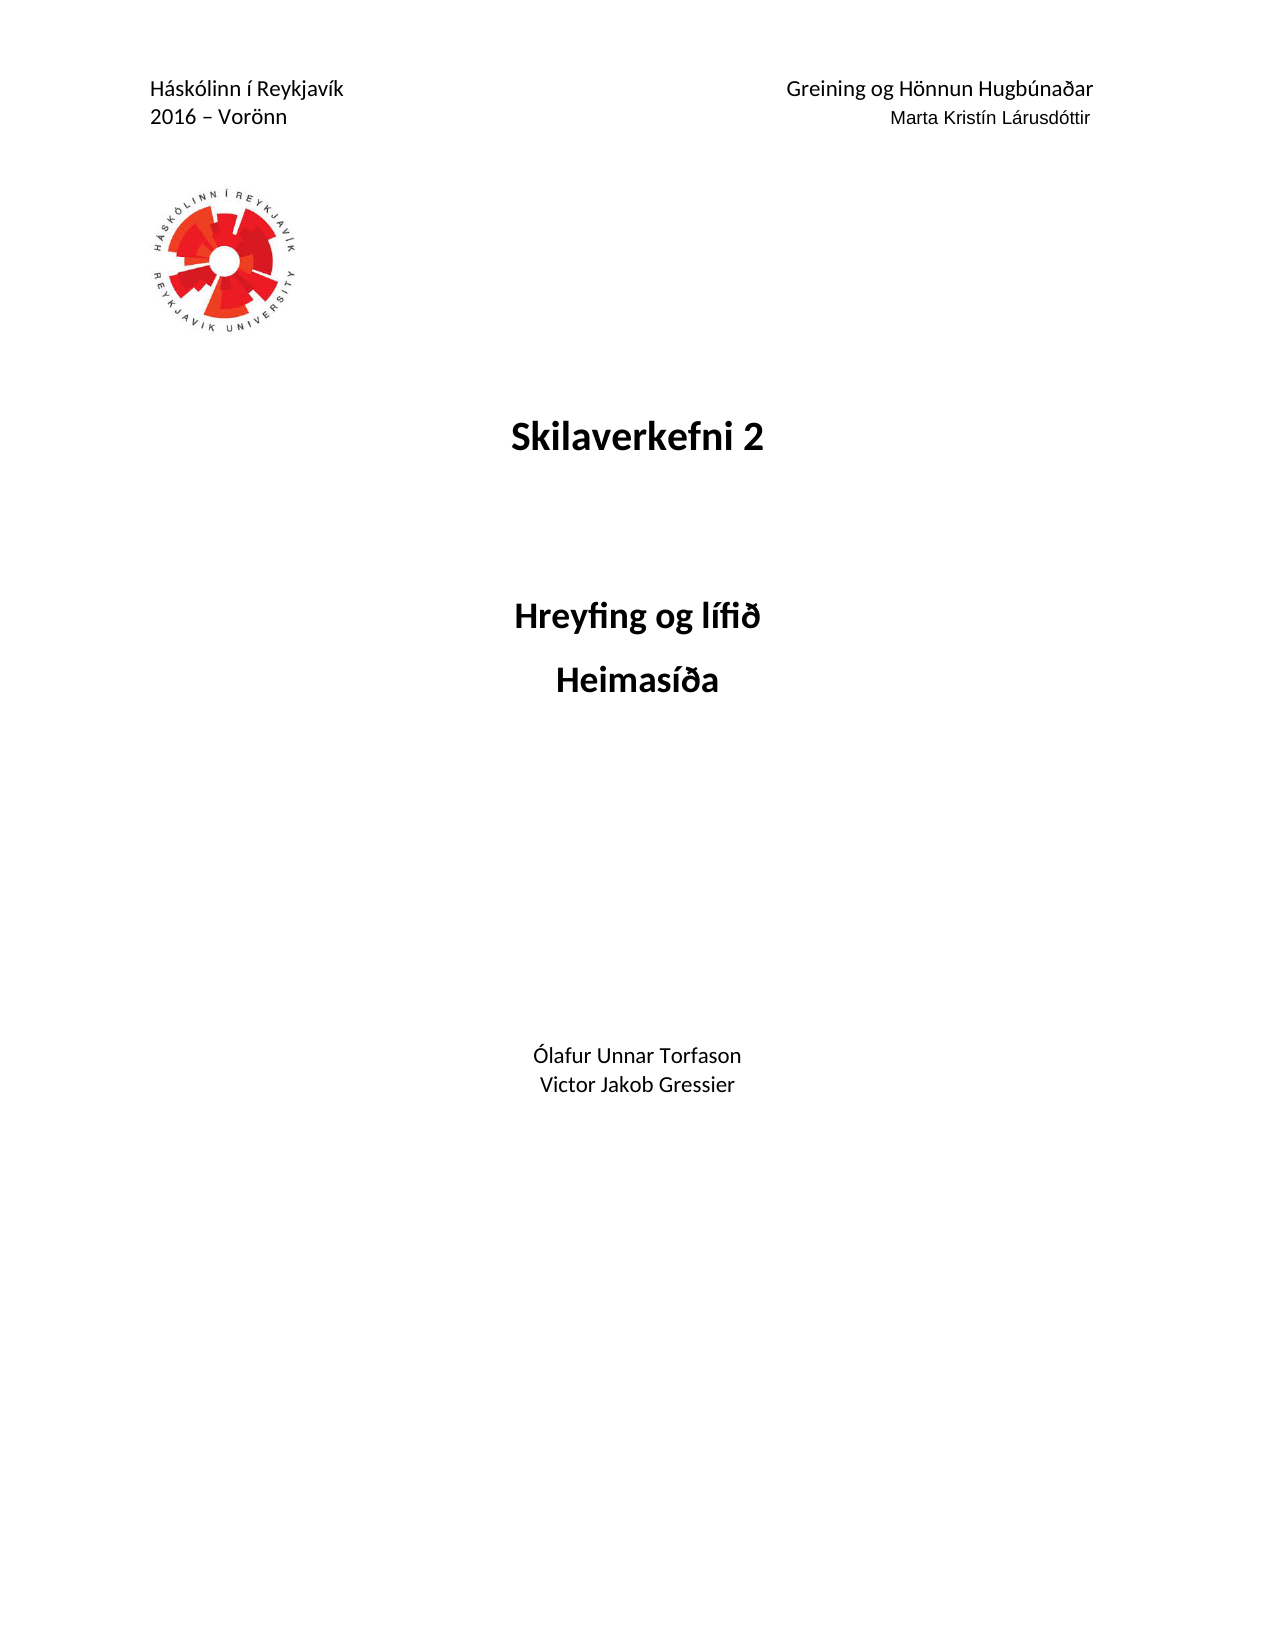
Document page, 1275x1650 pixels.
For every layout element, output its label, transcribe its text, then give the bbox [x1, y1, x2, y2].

text Ólafur Unnar Torfason [150, 1042, 1125, 1070]
text Victor Jakob Gressier [150, 1070, 1125, 1098]
text Skilaverkefni 2 [150, 410, 1125, 461]
text Hreyfing og lífið [150, 592, 1125, 638]
text Heimasíða [150, 656, 1125, 702]
